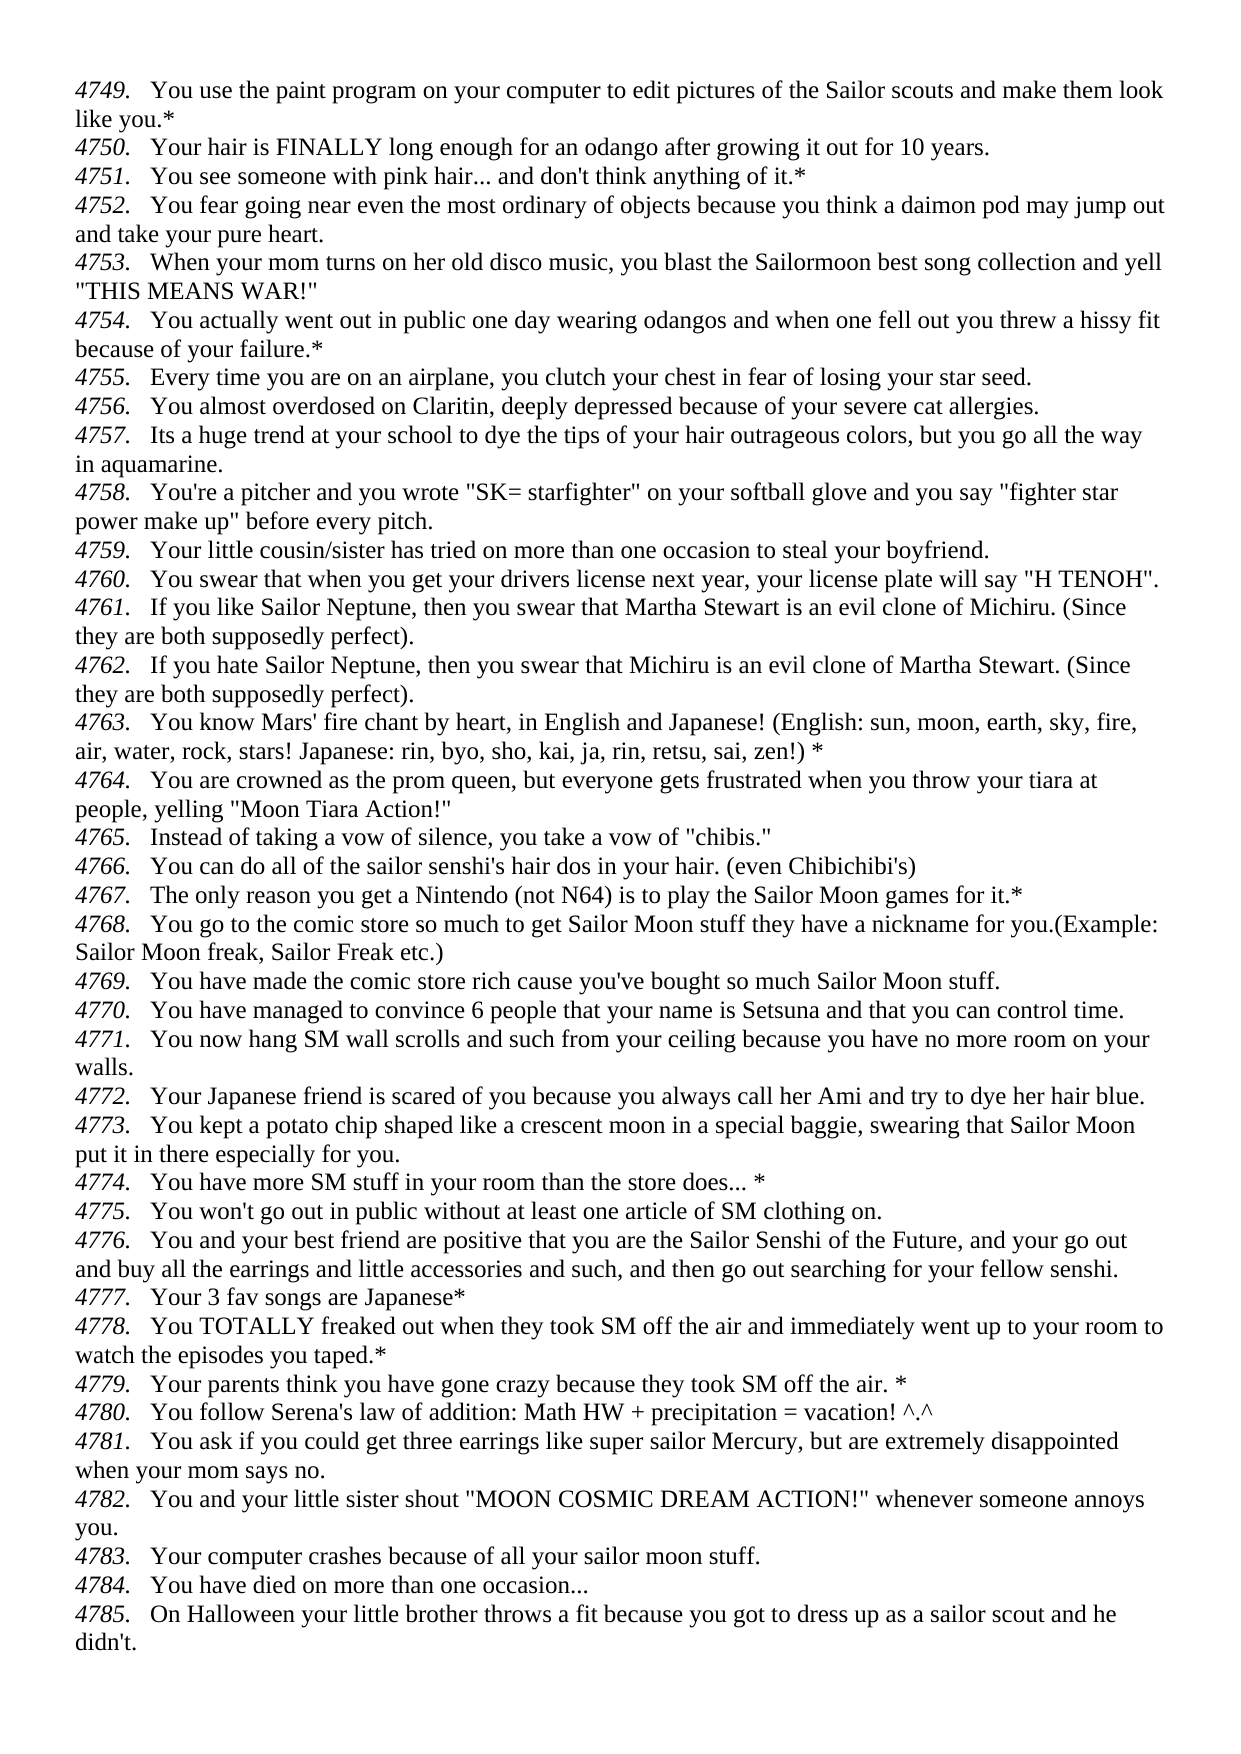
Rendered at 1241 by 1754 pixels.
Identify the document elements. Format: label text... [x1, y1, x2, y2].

list Your computer crashes because of all your sailor moon stuff. [75, 1541, 1165, 1570]
list If you like Sailor Neptune, then you swear that Martha Stewart is an evil clone of Michiru. (Since they are both supposedly perfect). [75, 592, 1165, 650]
list You ask if you could get three earrings like super sailor Mercury, but are extremely disappointed when your mom says no. [75, 1426, 1165, 1484]
list You have died on more than one occasion... [75, 1570, 1165, 1599]
list You know Mars' fire chant by heart, in English and Japanese! (English: sun, moon, earth, sky, fire, air, water, rock, stars! Japanese: rin, byo, sho, kai, ja, rin, retsu, sai, zen!) * [75, 707, 1165, 765]
list Your parents think you have gone crazy because they took SM off the air. * [75, 1369, 1165, 1397]
list You are crowned as the prom queen, but everyone gets frustrated when you throw your tiara at people, yelling "Moon Tiara Action!" [75, 765, 1165, 822]
list Your Japanese friend is scared of you because you always call her Ami and try to dye her hair blue. [75, 1081, 1165, 1110]
list Your 3 fav songs are Japanese* [75, 1282, 1165, 1311]
list When your mom turns on her old disco music, you blast the Sailormoon best song collection and yell "THIS MEANS WAR!" [75, 247, 1165, 305]
list You see someone with pink hair... and don't think anything of it.* [75, 161, 1165, 190]
list You're a pitcher and you wrote "SK= starfighter" on your softball glove and you say "fighter star power make up" before every pitch. [75, 477, 1165, 535]
list You actually went out in public one day wearing odangos and when one fell out you threw a hissy fit because of your failure.* [75, 305, 1165, 362]
list You have made the comic store rich cause you've bought so much Sailor Moon stuff. [75, 966, 1165, 995]
list You swear that when you get your drivers license next year, your license plate will say "H TENOH". [75, 564, 1165, 592]
list Every time you are on an airplane, you clutch your chest in fear of losing your star seed. [75, 362, 1165, 391]
list You and your best friend are positive that you are the Sailor Senshi of the Future, and your go out and buy all the earrings and little accessories and such, and then go out searching for your fellow senshi. [75, 1225, 1165, 1282]
list You use the paint program on your computer to edit pictures of the Sailor scouts and make them look like you.* [75, 75, 1165, 132]
list You can do all of the sailor senshi's hair dos in your hair. (even Chibichibi's) [75, 851, 1165, 880]
list You TOTALLY freaked out when they took SM off the air and immediately went up to your room to watch the episodes you taped.* [75, 1311, 1165, 1369]
list Its a huge trend at your school to dye the tips of your hair outrageous colors, but you go all the way in aquamarine. [75, 420, 1165, 477]
list Your little cousin/sister has tried on more than one occasion to steal your boyfriend. [75, 535, 1165, 564]
list The only reason you get a Nintendo (not N64) is to play the Sailor Moon games for it.* [75, 880, 1165, 909]
list You almost overdosed on Claritin, deeply depressed because of your severe cat allergies. [75, 391, 1165, 420]
list You kept a potato chip shaped like a crescent moon in a special baggie, swearing that Sailor Moon put it in there especially for you. [75, 1110, 1165, 1167]
list You go to the comic store so much to get Sailor Moon stuff they have a nickname for you.(Example: Sailor Moon freak, Sailor Freak etc.) [75, 909, 1165, 966]
list On Halloween your little brother throws a fit because you got to dress up as a sailor scout and he didn't. [75, 1599, 1165, 1656]
list You fear going near even the most ordinary of objects because you think a daimon pod may jump out and take your pure heart. [75, 190, 1165, 247]
list You follow Serena's law of addition: Math HW + precipitation = vacation! ^.^ [75, 1397, 1165, 1426]
list Instead of taking a vow of silence, you take a vow of "chibis." [75, 822, 1165, 851]
list You won't go out in public without at least one article of SM clothing on. [75, 1196, 1165, 1225]
list You have more SM stuff in your room than the store does... * [75, 1167, 1165, 1196]
list You now hang SM wall scrolls and such from your ceiling because you have no more room on your walls. [75, 1024, 1165, 1081]
list You have managed to convince 6 people that your name is Setsuna and that you can control time. [75, 995, 1165, 1024]
list You and your little sister shout "MOON COSMIC DREAM ACTION!" whenever someone annoys you. [75, 1484, 1165, 1541]
list Your hair is FINALLY long enough for an odango after growing it out for 10 years. [75, 132, 1165, 161]
list If you hate Sailor Neptune, then you swear that Michiru is an evil clone of Martha Stewart. (Since they are both supposedly perfect). [75, 650, 1165, 707]
